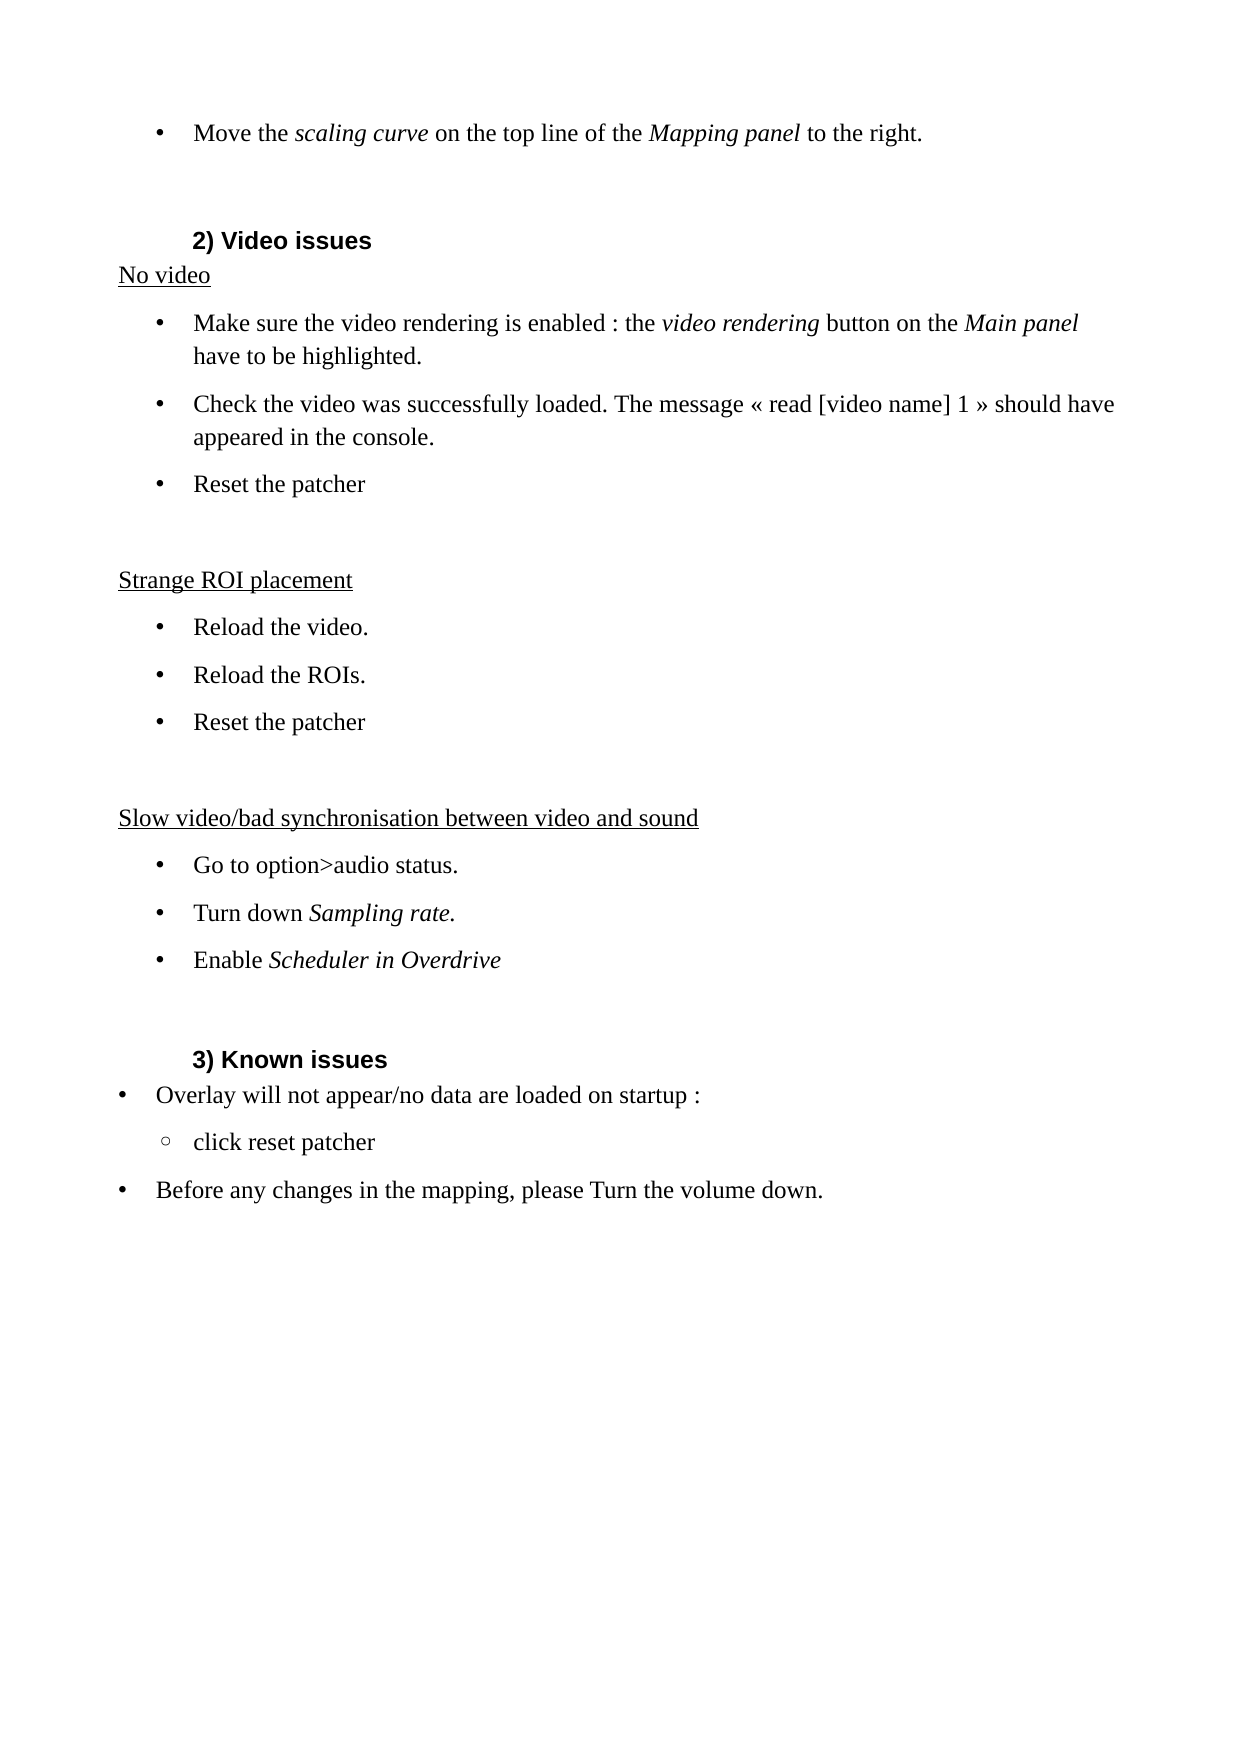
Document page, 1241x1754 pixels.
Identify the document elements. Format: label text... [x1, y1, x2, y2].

subtitle 3) Known issues [118, 1045, 1122, 1073]
list Enable Scheduler in Overdrive [156, 946, 1122, 974]
list Reload the video. [156, 612, 1122, 641]
text Slow video/bad synchronisation between video and sound [118, 803, 1122, 831]
list Reset the patcher [156, 469, 1122, 498]
list click reset patcher [156, 1127, 1122, 1156]
list Make sure the video rendering is enabled : the video rendering button on the Main panel have to be highlighted. [156, 308, 1122, 370]
list Check the video was successfully loaded. The message « read [video name] 1 » should have appeared in the console. [156, 389, 1122, 451]
list Turn down Sampling rate. [156, 898, 1122, 927]
list Reset the patcher [156, 707, 1122, 736]
list Go to option>audio status. [156, 850, 1122, 879]
list Before any changes in the mapping, please Turn the volume down. [118, 1175, 1122, 1204]
list Overlay will not appear/no data are loaded on startup : [118, 1080, 1122, 1108]
subtitle 2) Video issues [118, 226, 1122, 254]
text No video [118, 261, 1122, 289]
text Strange ROI placement [118, 565, 1122, 593]
list Reload the ROIs. [156, 660, 1122, 689]
list Move the scaling curve on the top line of the Mapping panel to the right. [156, 118, 1122, 147]
